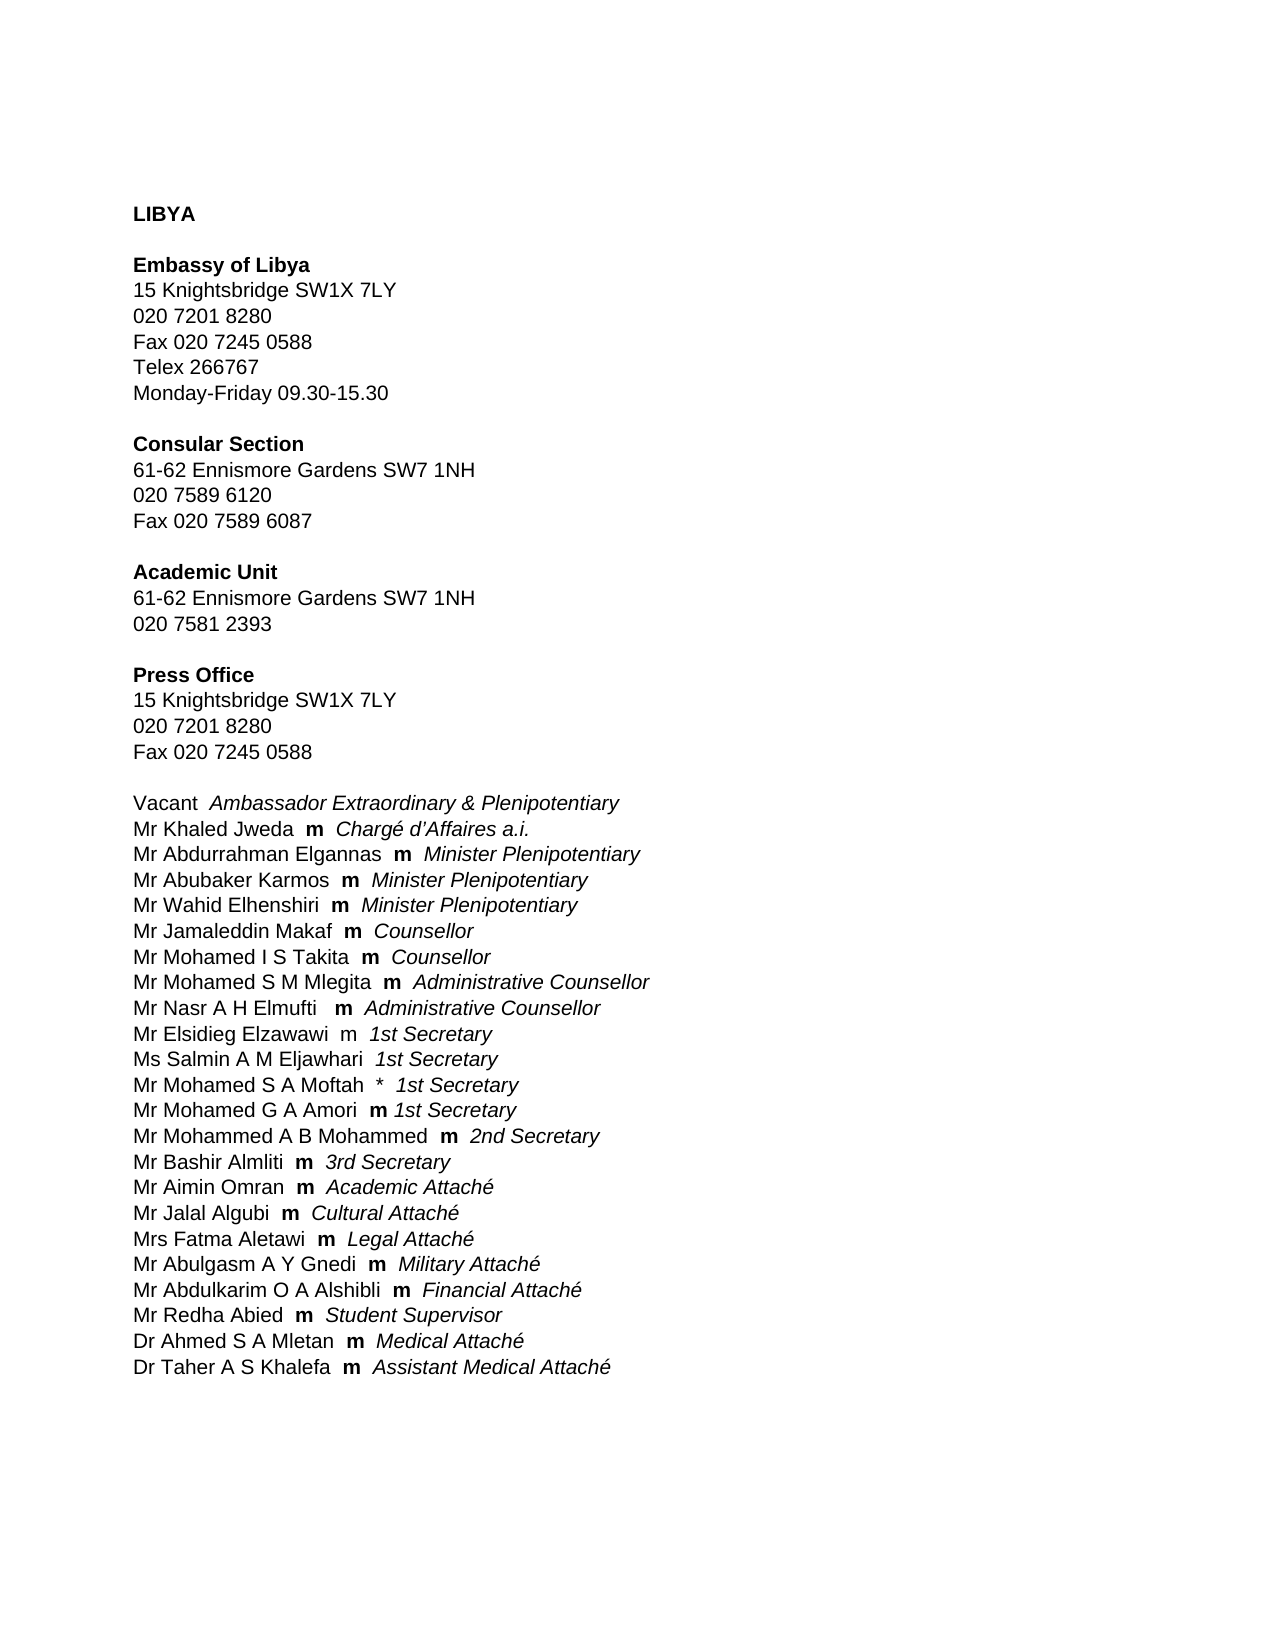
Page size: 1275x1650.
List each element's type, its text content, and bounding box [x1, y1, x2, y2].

text 020 7581 2393 [133, 611, 1181, 635]
text Fax 020 7245 0588 [133, 329, 1181, 353]
text Mr Khaled Jweda m Chargé d’Affaires a.i. [133, 816, 1181, 840]
text 15 Knightsbridge SW1X 7LY [133, 688, 1181, 712]
text Telex 266767 [133, 355, 1181, 379]
text Academic Unit [133, 560, 1181, 584]
text Mr Mohammed A B Mohammed m 2nd Secretary [133, 1124, 1181, 1148]
text Embassy of Libya [133, 253, 1181, 277]
text Press Office [133, 663, 1181, 687]
text Mr Mohamed S A Moftah * 1st Secretary [133, 1073, 1181, 1097]
text Mr Abdurrahman Elgannas m Minister Plenipotentiary [133, 842, 1181, 866]
text Vacant Ambassador Extraordinary & Plenipotentiary [133, 791, 1181, 815]
text Mr Redha Abied m Student Supervisor [133, 1303, 1181, 1327]
text Mr Abubaker Karmos m Minister Plenipotentiary [133, 868, 1181, 892]
text Mr Wahid Elhenshiri m Minister Plenipotentiary [133, 893, 1181, 917]
text Mr Elsidieg Elzawawi m 1st Secretary [133, 1021, 1181, 1045]
text Mr Jamaleddin Makaf m Counsellor [133, 919, 1181, 943]
text Consular Section [133, 432, 1181, 456]
text Mr Bashir Almliti m 3rd Secretary [133, 1149, 1181, 1173]
text Dr Ahmed S A Mletan m Medical Attaché [133, 1329, 1181, 1353]
text 61-62 Ennismore Gardens SW7 1NH [133, 458, 1181, 482]
text Mr Aimin Omran m Academic Attaché [133, 1175, 1181, 1199]
text Mrs Fatma Aletawi m Legal Attaché [133, 1226, 1181, 1250]
text 020 7201 8280 [133, 714, 1181, 738]
text Mr Mohamed I S Takita m Counsellor [133, 944, 1181, 968]
text Mr Nasr A H Elmufti m Administrative Counsellor [133, 996, 1181, 1020]
text Mr Abdulkarim O A Alshibli m Financial Attaché [133, 1278, 1181, 1302]
text Fax 020 7589 6087 [133, 509, 1181, 533]
text Mr Mohamed G A Amori m 1st Secretary [133, 1098, 1181, 1122]
text 020 7201 8280 [133, 304, 1181, 328]
text Mr Abulgasm A Y Gnedi m Military Attaché [133, 1252, 1181, 1276]
text Mr Mohamed S M Mlegita m Administrative Counsellor [133, 970, 1181, 994]
text 020 7589 6120 [133, 483, 1181, 507]
text Ms Salmin A M Eljawhari 1st Secretary [133, 1047, 1181, 1071]
text Monday-Friday 09.30-15.30 [133, 381, 1181, 405]
text Mr Jalal Algubi m Cultural Attaché [133, 1201, 1181, 1225]
text 15 Knightsbridge SW1X 7LY [133, 278, 1181, 302]
text Fax 020 7245 0588 [133, 739, 1181, 763]
text LIBYA [133, 201, 1181, 225]
text Dr Taher A S Khalefa m Assistant Medical Attaché [133, 1354, 1181, 1378]
text 61-62 Ennismore Gardens SW7 1NH [133, 586, 1181, 610]
